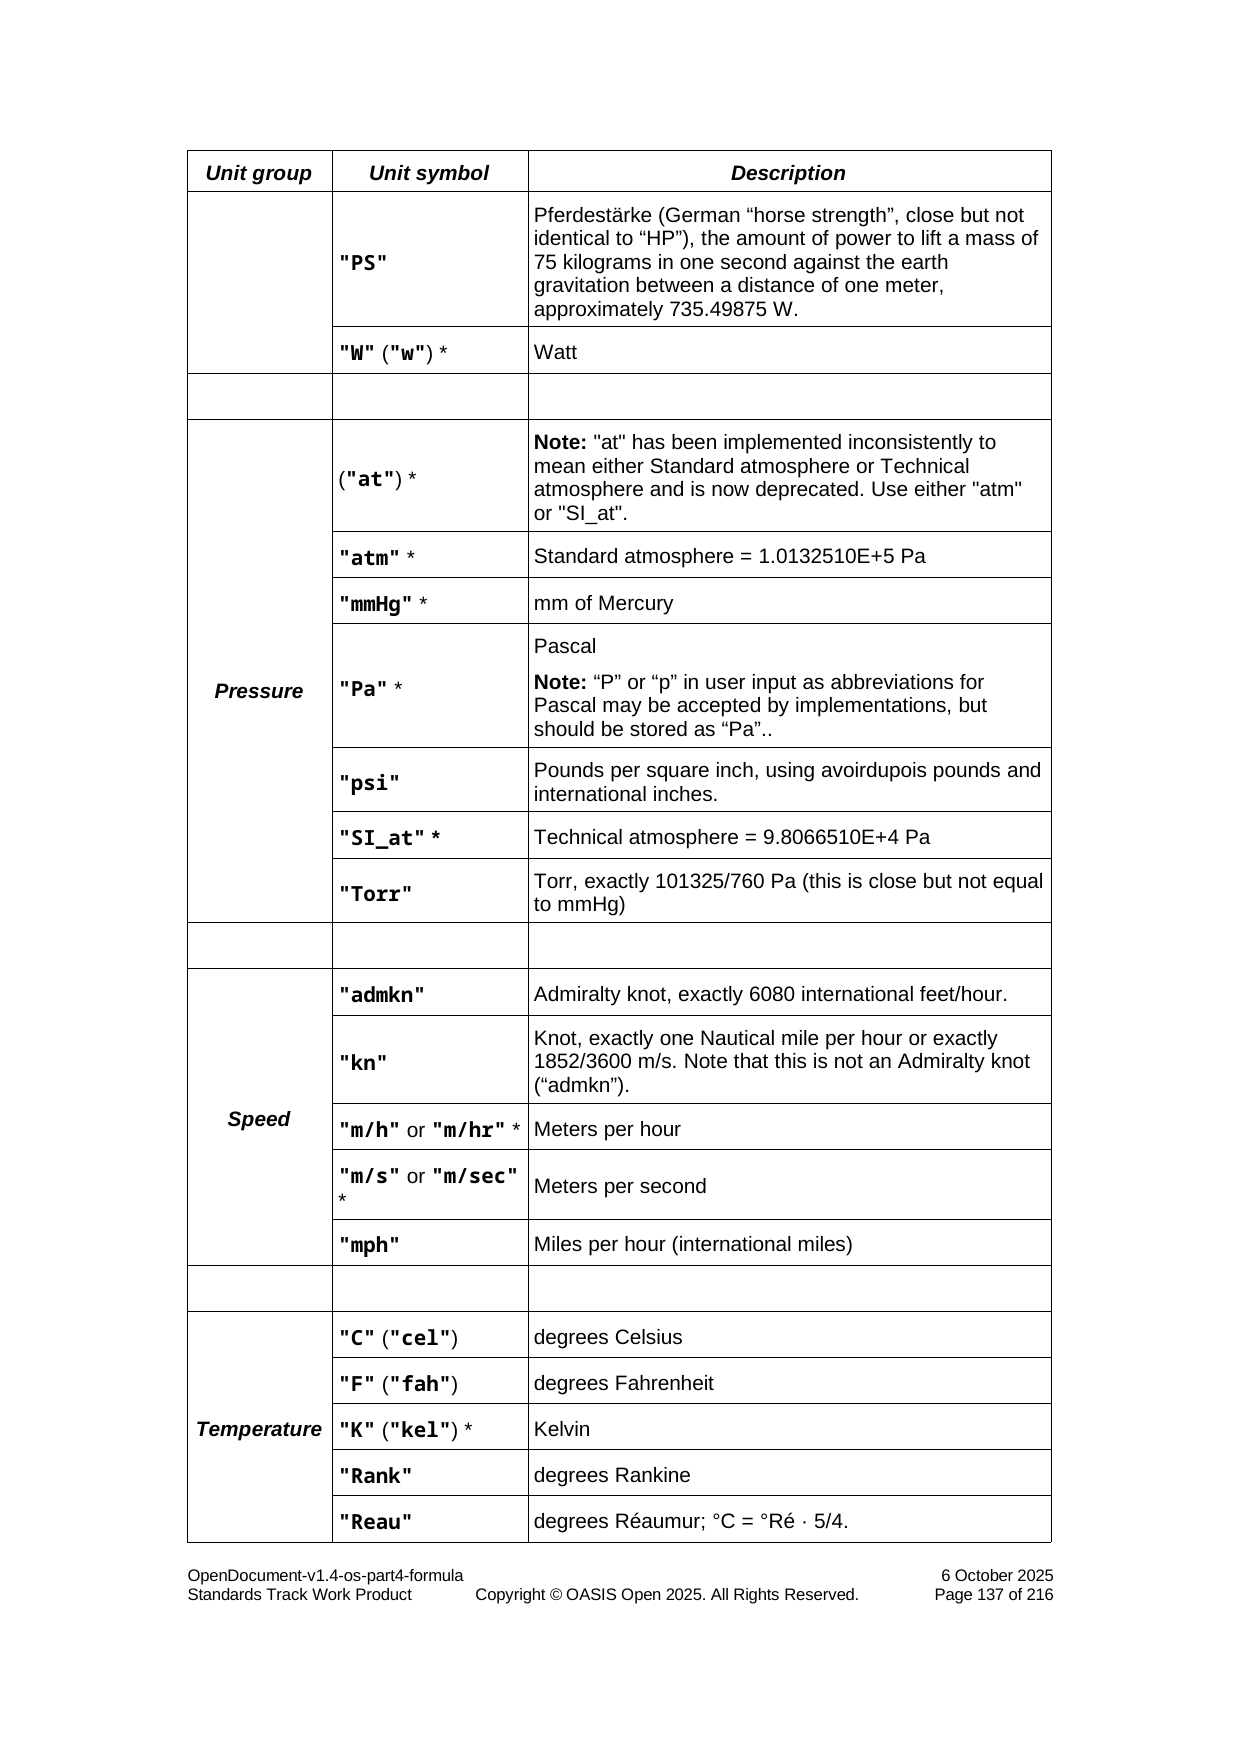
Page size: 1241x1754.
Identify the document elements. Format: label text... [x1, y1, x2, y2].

table_cell Knot, exactly one Nautical mile per hour or exactly 1852/3600 m/s. Note that this is not an Admiralty knot (“admkn”). [529, 1016, 1051, 1103]
table_cell Standard atmosphere = 1.0132510E+5 Pa [529, 532, 1051, 577]
table_cell "Rank" [333, 1450, 528, 1495]
table_cell ("at") * [333, 420, 528, 531]
table_cell degrees Réaumur; °C = °Ré · 5/4. [529, 1496, 1051, 1542]
table_cell Miles per hour (international miles) [529, 1220, 1051, 1265]
table_cell mm of Mercury [529, 578, 1051, 623]
table_cell [333, 1266, 528, 1311]
table_header Unit symbol [333, 151, 528, 191]
table_cell "Torr" [333, 859, 528, 922]
table_cell Torr, exactly 101325/760 Pa (this is close but not equal to mmHg) [529, 859, 1051, 922]
table_cell "K" ("kel") * [333, 1404, 528, 1449]
table_cell "Pa" * [333, 624, 528, 747]
table_cell "W" ("w") * [333, 327, 528, 373]
table_cell [188, 1266, 332, 1311]
table_cell [333, 374, 528, 419]
table_cell Technical atmosphere = 9.8066510E+4 Pa [529, 812, 1051, 857]
table_cell Watt [529, 327, 1051, 373]
table_cell Meters per second [529, 1150, 1051, 1218]
table_cell "SI_at" * [333, 812, 528, 857]
table_cell Speed [188, 969, 332, 1265]
table_cell Kelvin [529, 1404, 1051, 1449]
table_cell degrees Rankine [529, 1450, 1051, 1495]
table_cell Temperature [188, 1312, 332, 1542]
table_header Description [529, 151, 1051, 191]
table_cell "psi" [333, 748, 528, 811]
table_cell "PS" [333, 192, 528, 326]
table_cell degrees Celsius [529, 1312, 1051, 1357]
table_cell [188, 374, 332, 419]
table_header Unit group [188, 151, 332, 191]
table_cell "kn" [333, 1016, 528, 1103]
table_cell [529, 374, 1051, 419]
table_cell Pascal Note: “P” or “p” in user input as abbreviations for Pascal may be accepted by implementations, but should be stored as “Pa”.. [529, 624, 1051, 747]
table_cell "atm" * [333, 532, 528, 577]
table_cell degrees Fahrenheit [529, 1358, 1051, 1403]
table_cell [188, 192, 332, 373]
table_cell Admiralty knot, exactly 6080 international feet/hour. [529, 969, 1051, 1014]
table_cell Meters per hour [529, 1104, 1051, 1149]
table_cell [188, 923, 332, 968]
table_cell "m/h" or "m/hr" * [333, 1104, 528, 1149]
table_cell [333, 923, 528, 968]
table_cell [529, 1266, 1051, 1311]
table_cell "m/s" or "m/sec" * [333, 1150, 528, 1218]
table_cell "mph" [333, 1220, 528, 1265]
table_cell [529, 923, 1051, 968]
table_cell "C" ("cel") [333, 1312, 528, 1357]
table_cell "mmHg" * [333, 578, 528, 623]
table_cell "F" ("fah") [333, 1358, 528, 1403]
table_cell Note: "at" has been implemented inconsistently to mean either Standard atmosphere or Technical atmosphere and is now deprecated. Use either "atm" or "SI_at". [529, 420, 1051, 531]
table_cell Pounds per square inch, using avoirdupois pounds and international inches. [529, 748, 1051, 811]
table_cell Pressure [188, 420, 332, 922]
table_cell Pferdestärke (German “horse strength”, close but not identical to “HP”), the amount of power to lift a mass of 75 kilograms in one second against the earth gravitation between a distance of one meter, approximately 735.49875 W. [529, 192, 1051, 326]
table_cell "admkn" [333, 969, 528, 1014]
table_cell "Reau" [333, 1496, 528, 1542]
